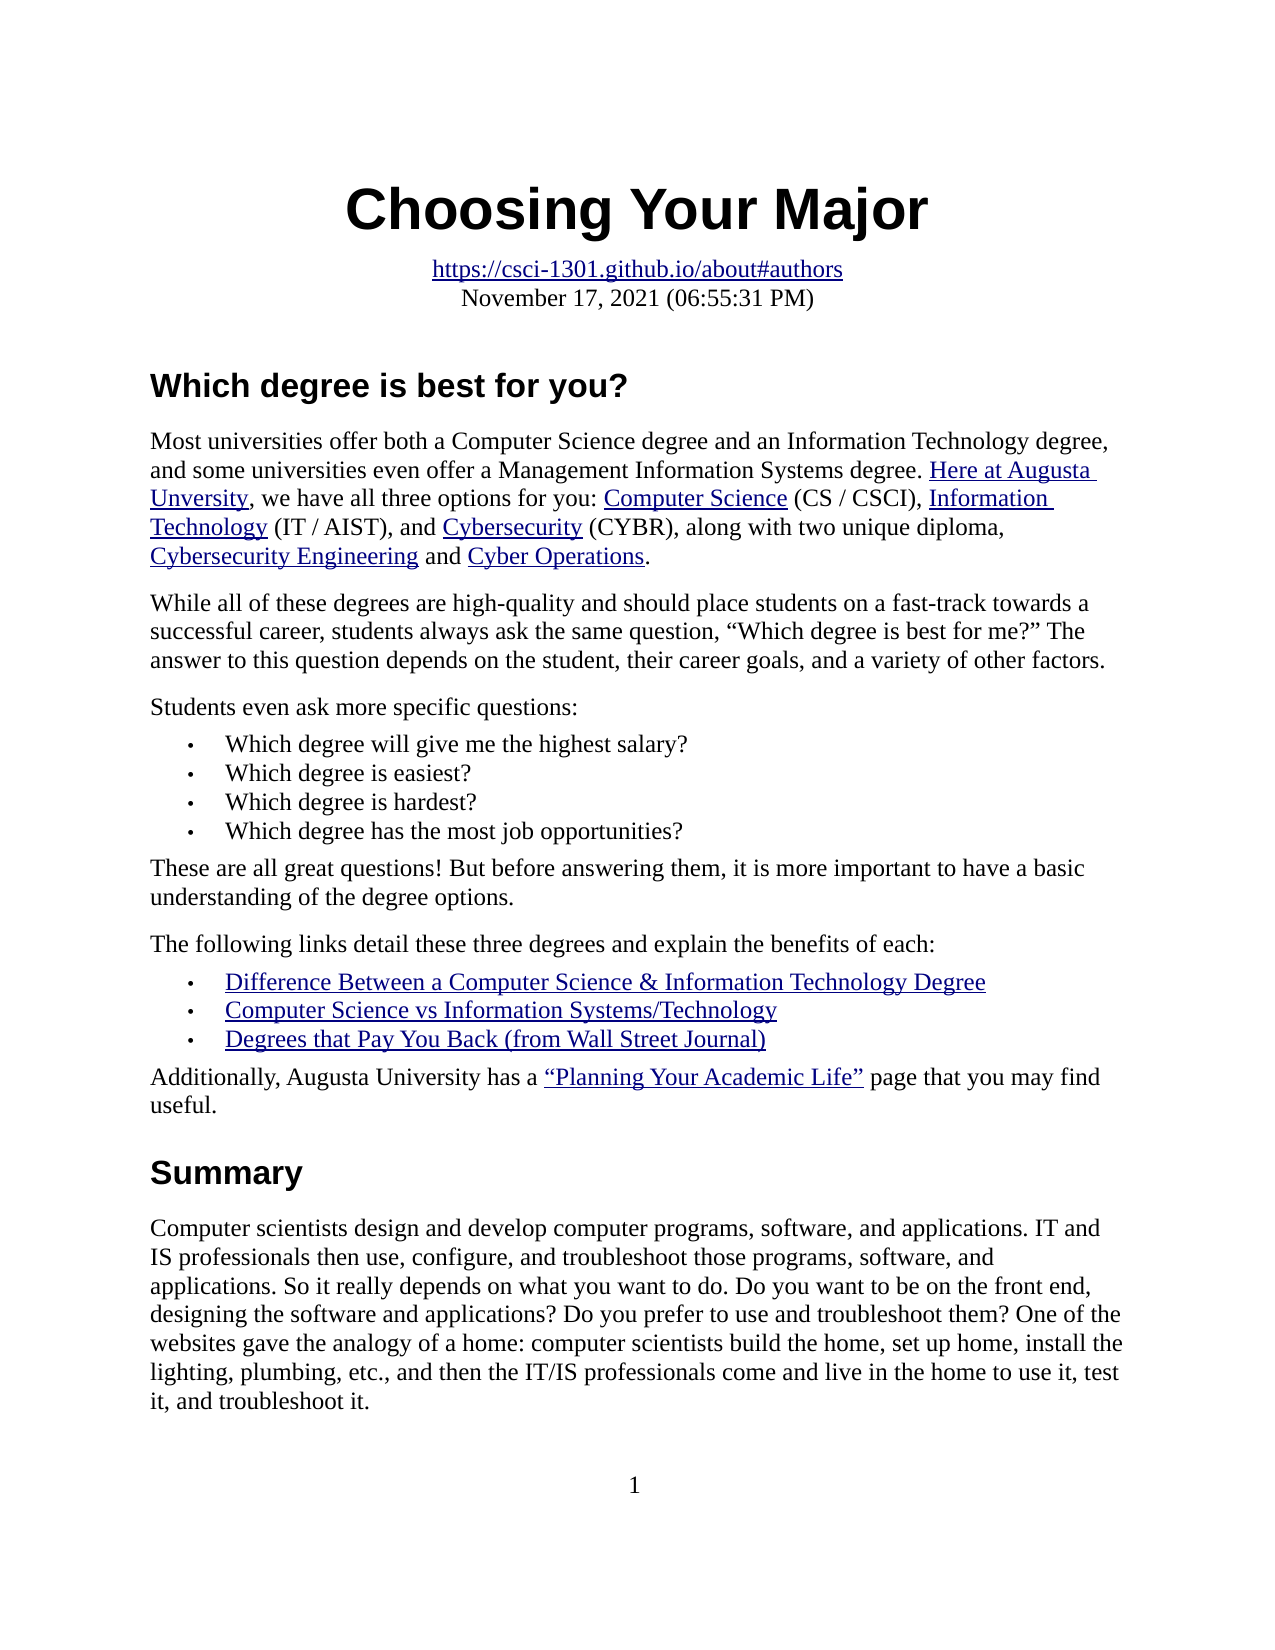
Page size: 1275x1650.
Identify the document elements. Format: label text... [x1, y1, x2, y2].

list Which degree is hardest? [187, 787, 1125, 816]
text Additionally, Augusta University has a “Planning Your Academic Life” page that you may find useful. [150, 1062, 1125, 1119]
list Difference Between a Computer Science & Information Technology Degree [187, 967, 1125, 995]
subtitle Which degree is best for you? [150, 366, 1125, 404]
list Which degree has the most job opportunities? [187, 816, 1125, 844]
text These are all great questions! But before answering them, it is more important to have a basic understanding of the degree options. [150, 853, 1125, 911]
list Degrees that Pay You Back (from Wall Street Journal) [187, 1024, 1125, 1053]
subtitle Summary [150, 1153, 1125, 1192]
list Computer Science vs Information Systems/Technology [187, 995, 1125, 1024]
text The following links detail these three degrees and explain the benefits of each: [150, 929, 1125, 958]
text Most universities offer both a Computer Science degree and an Information Technology degree, and some universities even offer a Management Information Systems degree. Here at Augusta Unversity, we have all three options for you: Computer Science (CS / CSCI), Information Technology (IT / AIST), and Cybersecurity (CYBR), along with two unique diploma, Cybersecurity Engineering and Cyber Operations. [150, 426, 1125, 570]
list Which degree is easiest? [187, 758, 1125, 787]
text Computer scientists design and develop computer programs, software, and applications. IT and IS professionals then use, configure, and troubleshoot those programs, software, and applications. So it really depends on what you want to do. Do you want to be on the front end, designing the software and applications? Do you prefer to use and troubleshoot them? One of the websites gave the analogy of a home: computer scientists build the home, set up home, install the lighting, plumbing, etc., and then the IT/IS professionals come and live in the home to use it, test it, and troubleshoot it. [150, 1213, 1125, 1414]
text Students even ask more specific questions: [150, 692, 1125, 721]
text While all of these degrees are high-quality and should place students on a fast-track towards a successful career, students always ask the same question, “Which degree is best for me?” The answer to this question depends on the student, their career goals, and a variety of other factors. [150, 588, 1125, 674]
text https://csci-1301.github.io/about#authors [150, 254, 1125, 283]
text November 17, 2021 (06:55:31 PM) [150, 283, 1125, 312]
title Choosing Your Major [150, 175, 1125, 242]
list Which degree will give me the highest salary? [187, 729, 1125, 758]
